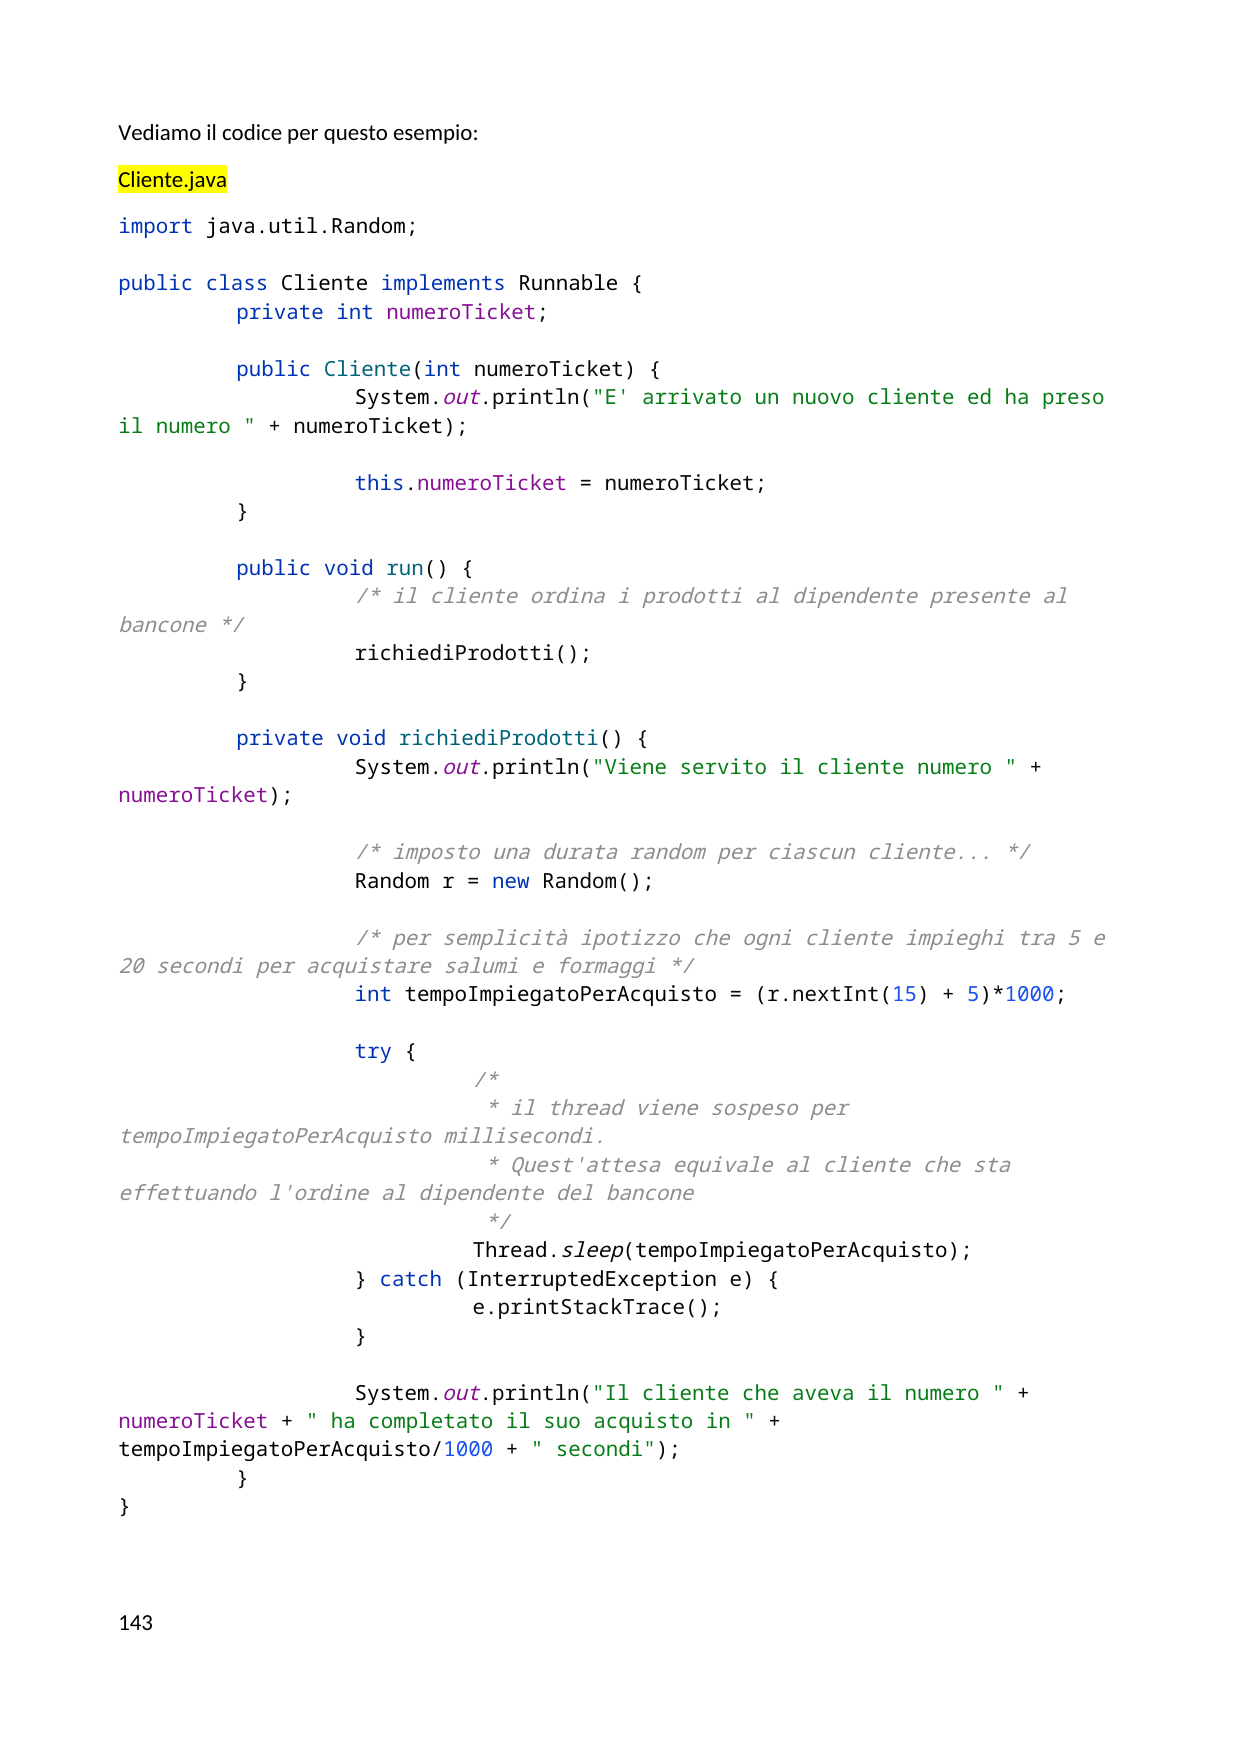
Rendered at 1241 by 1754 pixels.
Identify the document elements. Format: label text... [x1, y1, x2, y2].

text Vediamo il codice per questo esempio: [118, 118, 1122, 146]
text Cliente.java [118, 165, 1122, 193]
text import java.util.Random; public class Cliente implements Runnable { private int numeroTicket; public Cliente(int numeroTicket) { System.out.println("E' arrivato un nuovo cliente ed ha preso il numero " + numeroTicket); this.numeroTicket = numeroTicket; } public void run() { /* il cliente ordina i prodotti al dipendente presente al bancone */ richiediProdotti(); } private void richiediProdotti() { System.out.println("Viene servito il cliente numero " + numeroTicket); /* imposto una durata random per ciascun cliente... */ Random r = new Random(); /* per semplicità ipotizzo che ogni cliente impieghi tra 5 e 20 secondi per acquistare salumi e formaggi */ int tempoImpiegatoPerAcquisto = (r.nextInt(15) + 5)*1000; try { /* * il thread viene sospeso per tempoImpiegatoPerAcquisto millisecondi. * Quest'attesa equivale al cliente che sta effettuando l'ordine al dipendente del bancone */ Thread.sleep(tempoImpiegatoPerAcquisto); } catch (InterruptedException e) { e.printStackTrace(); } System.out.println("Il cliente che aveva il numero " + numeroTicket + " ha completato il suo acquisto in " + tempoImpiegatoPerAcquisto/1000 + " secondi"); } } [118, 212, 1122, 1520]
